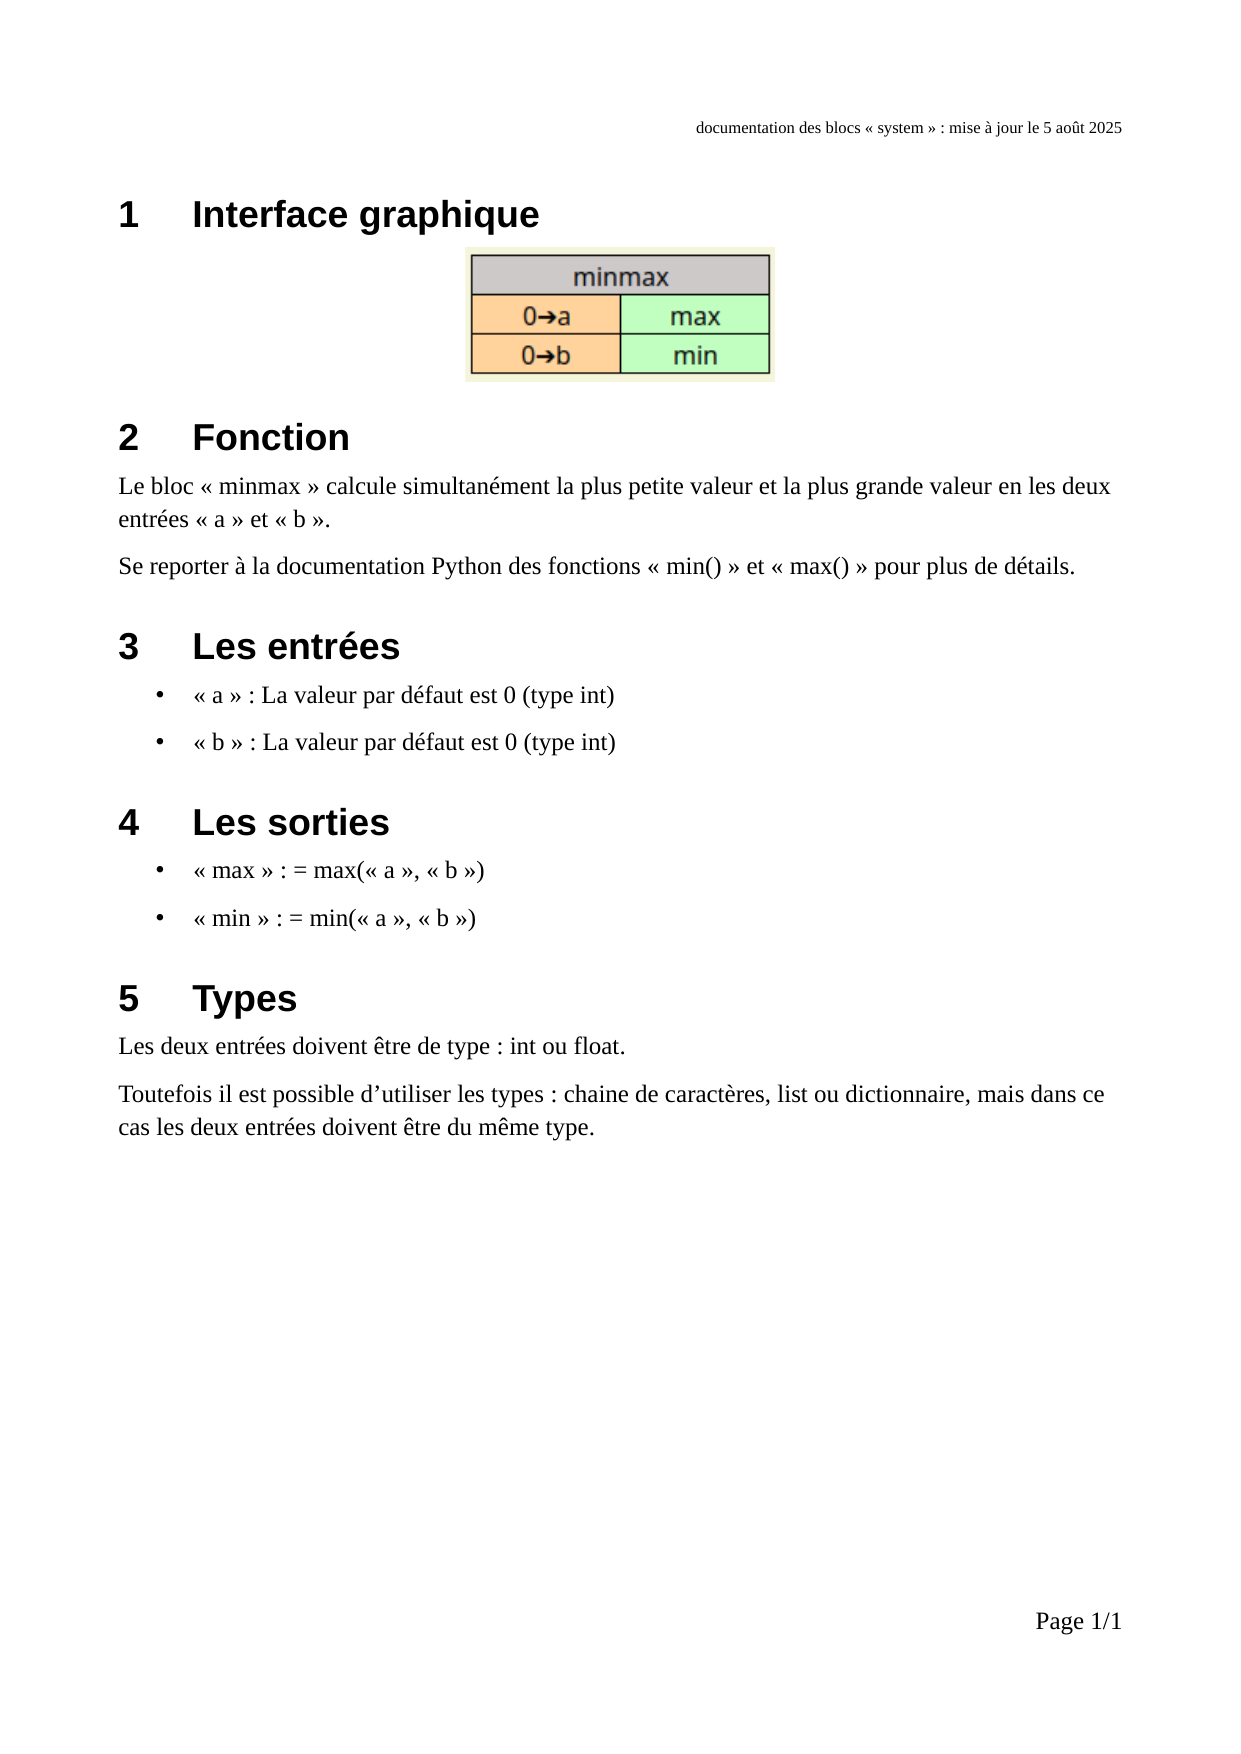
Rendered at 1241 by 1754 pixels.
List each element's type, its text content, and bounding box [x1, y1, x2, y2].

text Les deux entrées doivent être de type : int ou float. [118, 1031, 1122, 1060]
subtitle Les sorties [118, 800, 1122, 843]
subtitle Interface graphique [118, 192, 1122, 235]
text Se reporter à la documentation Python des fonctions « min() » et « max() » pour plus de détails. [118, 551, 1122, 580]
text Toutefois il est possible d’utiliser les types : chaine de caractères, list ou dictionnaire, mais dans ce cas les deux entrées doivent être du même type. [118, 1079, 1122, 1141]
subtitle Fonction [118, 415, 1122, 458]
picture [465, 247, 775, 382]
list « min » : = min(« a », « b ») [156, 903, 1122, 932]
list « max » : = max(« a », « b ») [156, 856, 1122, 884]
subtitle Types [118, 976, 1122, 1019]
subtitle Les entrées [118, 624, 1122, 667]
list « b » : La valeur par défaut est 0 (type int) [156, 727, 1122, 756]
list « a » : La valeur par défaut est 0 (type int) [156, 680, 1122, 708]
text Le bloc « minmax » calcule simultanément la plus petite valeur et la plus grande valeur en les deux entrées « a » et « b ». [118, 471, 1122, 533]
